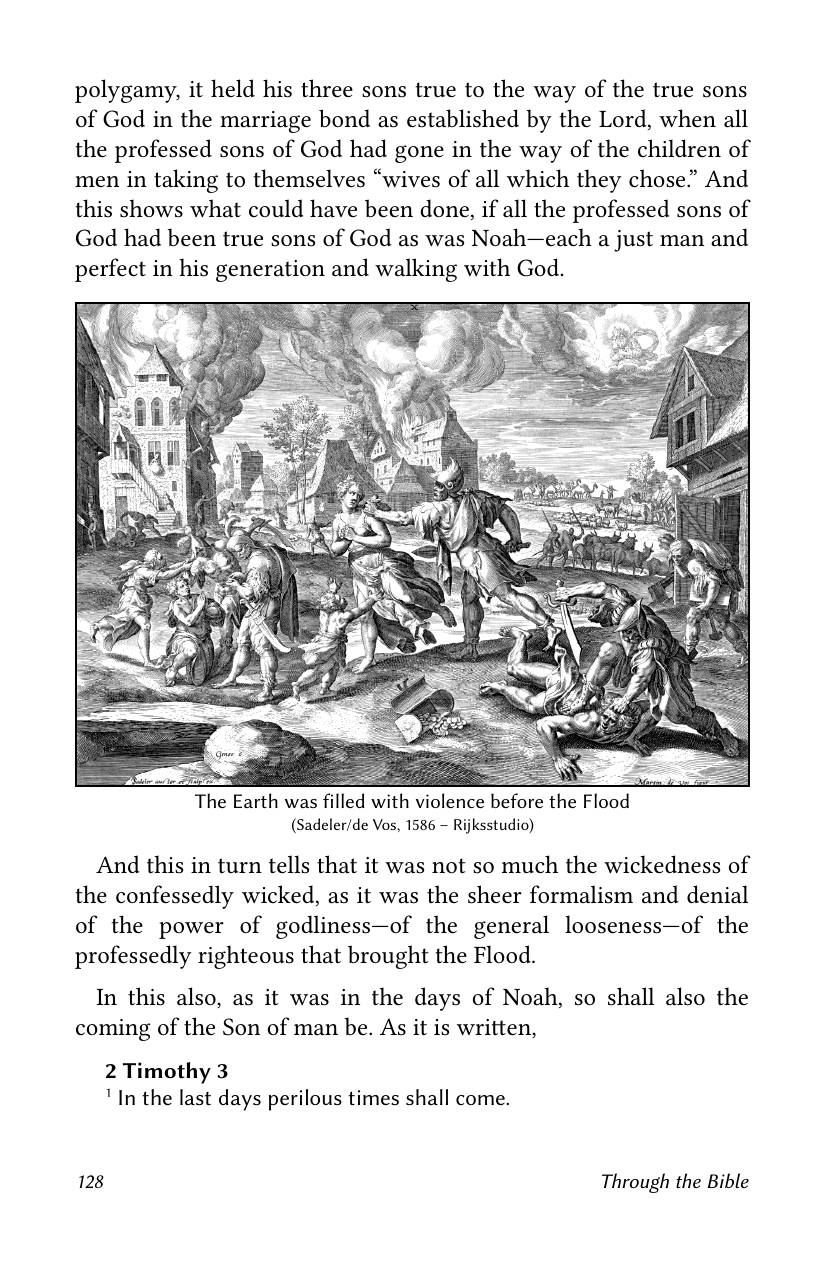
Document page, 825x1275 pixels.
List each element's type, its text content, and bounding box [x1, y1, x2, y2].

text The Earth was filled with violence before the Flood [90, 787, 735, 814]
text polygamy, it held his three sons true to the way of the true sons of God in the marriage bond as established by the Lord, when all the professed sons of God had gone in the way of the children of men in taking to themselves “wives of all which they chose.” And this shows what could have been done, if all the professed sons of God had been true sons of God as was Noah—each a just man and perfect in his generation and walking with God. [75, 75, 750, 283]
text And this in turn tells that it was not so much the wickedness of the confessedly wicked, as it was the sheer formalism and denial of the power of godliness—of the general looseness—of the professedly righteous that brought the Flood. [75, 787, 750, 969]
text 2 Timothy 3 [105, 1057, 750, 1084]
text 1 In the last days perilous times shall come. [105, 1085, 720, 1111]
text (Sadeler/de Vos, 1586 – Rijksstudio) [90, 814, 735, 835]
picture [77, 304, 748, 785]
text In this also, as it was in the days of Noah, so shall also the coming of the Son of man be. As it is written, [75, 983, 750, 1041]
